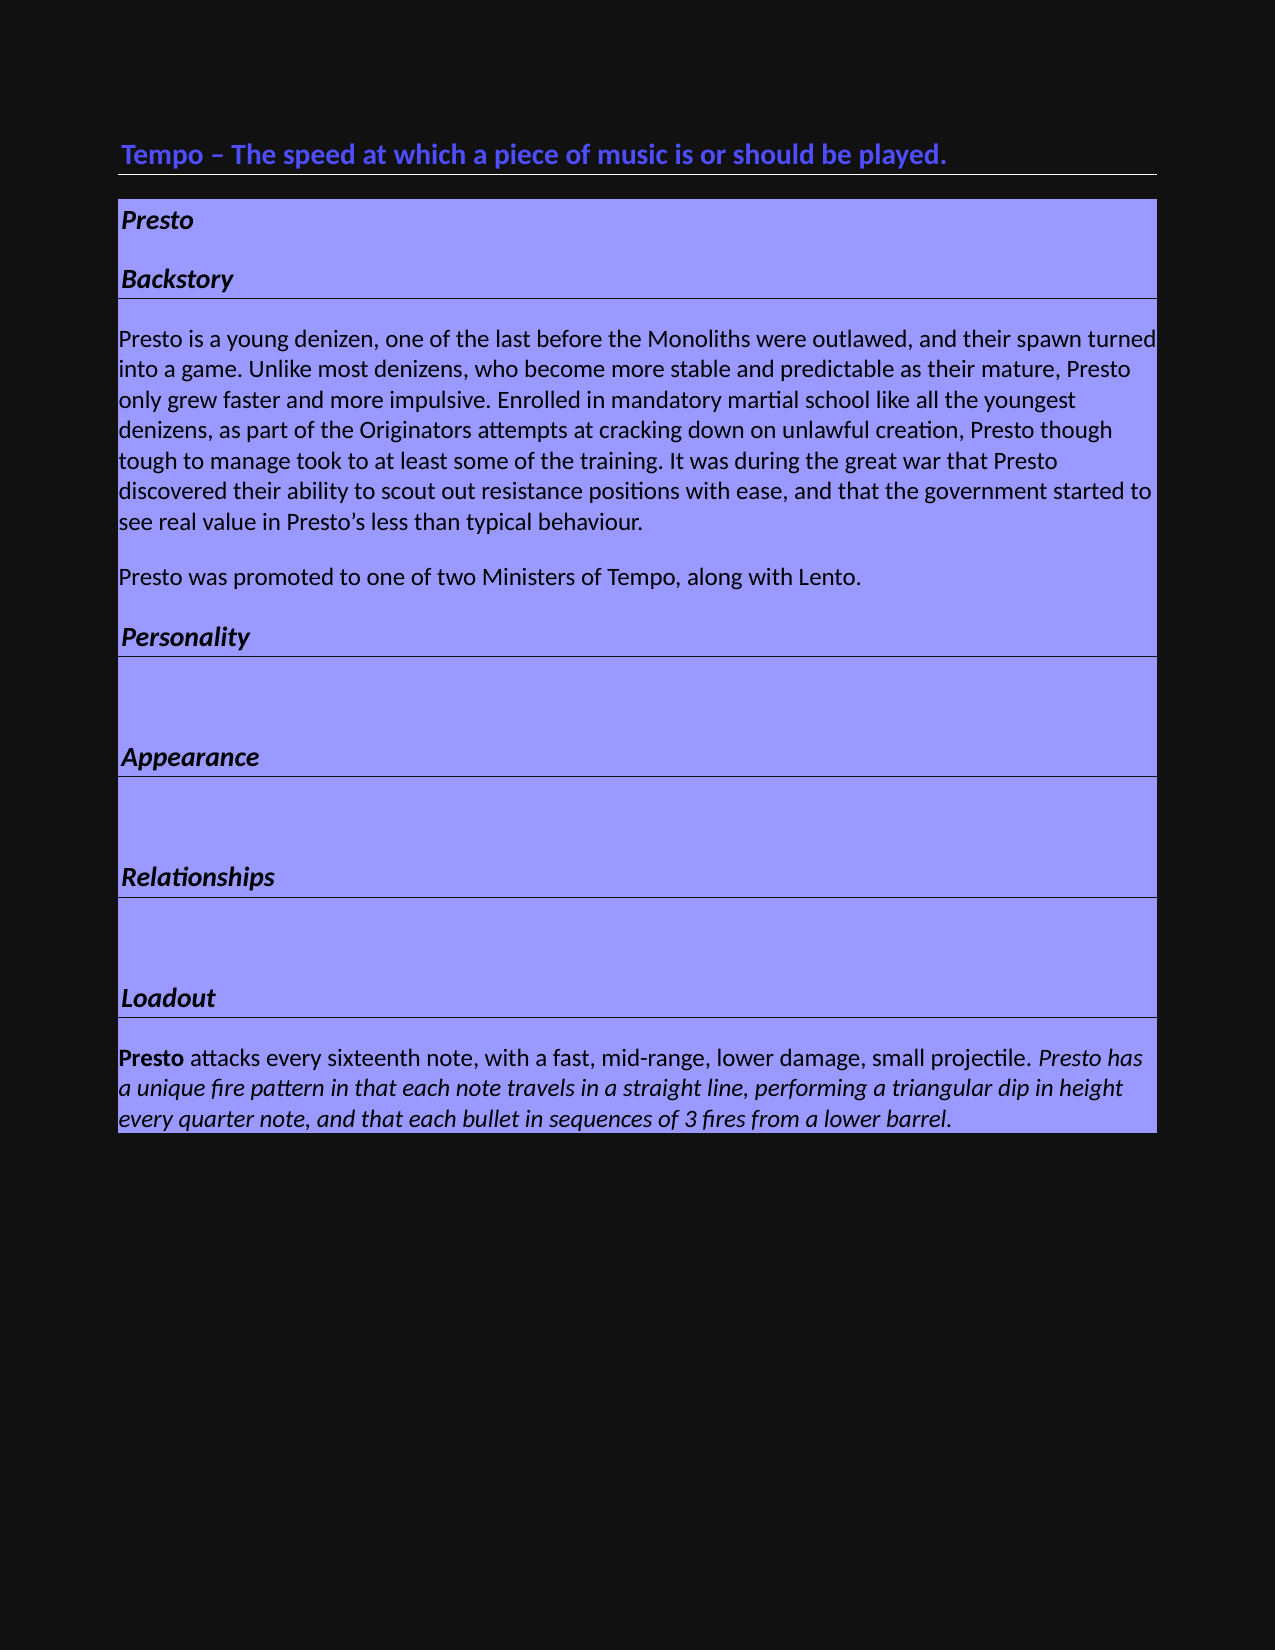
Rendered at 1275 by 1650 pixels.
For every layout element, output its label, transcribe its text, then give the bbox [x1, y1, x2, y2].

text Relationships [118, 857, 1157, 897]
text Presto is a young denizen, one of the last before the Monoliths were outlawed, and their spawn turned into a game. Unlike most denizens, who become more stable and predictable as their mature, Presto only grew faster and more impulsive. Enrolled in mandatory martial school like all the youngest denizens, as part of the Originators attempts at cracking down on unlawful creation, Presto though tough to manage took to at least some of the training. It was during the great war that Presto discovered their ability to scout out resistance positions with ease, and that the government started to see real value in Presto’s less than typical behaviour. [118, 323, 1157, 536]
text Presto attacks every sixteenth note, with a fast, mid-range, lower damage, small projectile. Presto has a unique fire pattern in that each note travels in a straight line, performing a triangular dip in height every quarter note, and that each bullet in sequences of 3 fires from a lower barrel. [118, 1042, 1157, 1133]
subtitle Tempo – The speed at which a piece of music is or should be played. [118, 133, 1157, 174]
text Presto [118, 199, 1157, 236]
text Backstory [118, 258, 1157, 298]
text Personality [118, 617, 1157, 656]
text Presto was promoted to one of two Ministers of Tempo, along with Lento. [118, 561, 1157, 592]
text Appearance [118, 737, 1157, 776]
text Loadout [118, 977, 1157, 1017]
